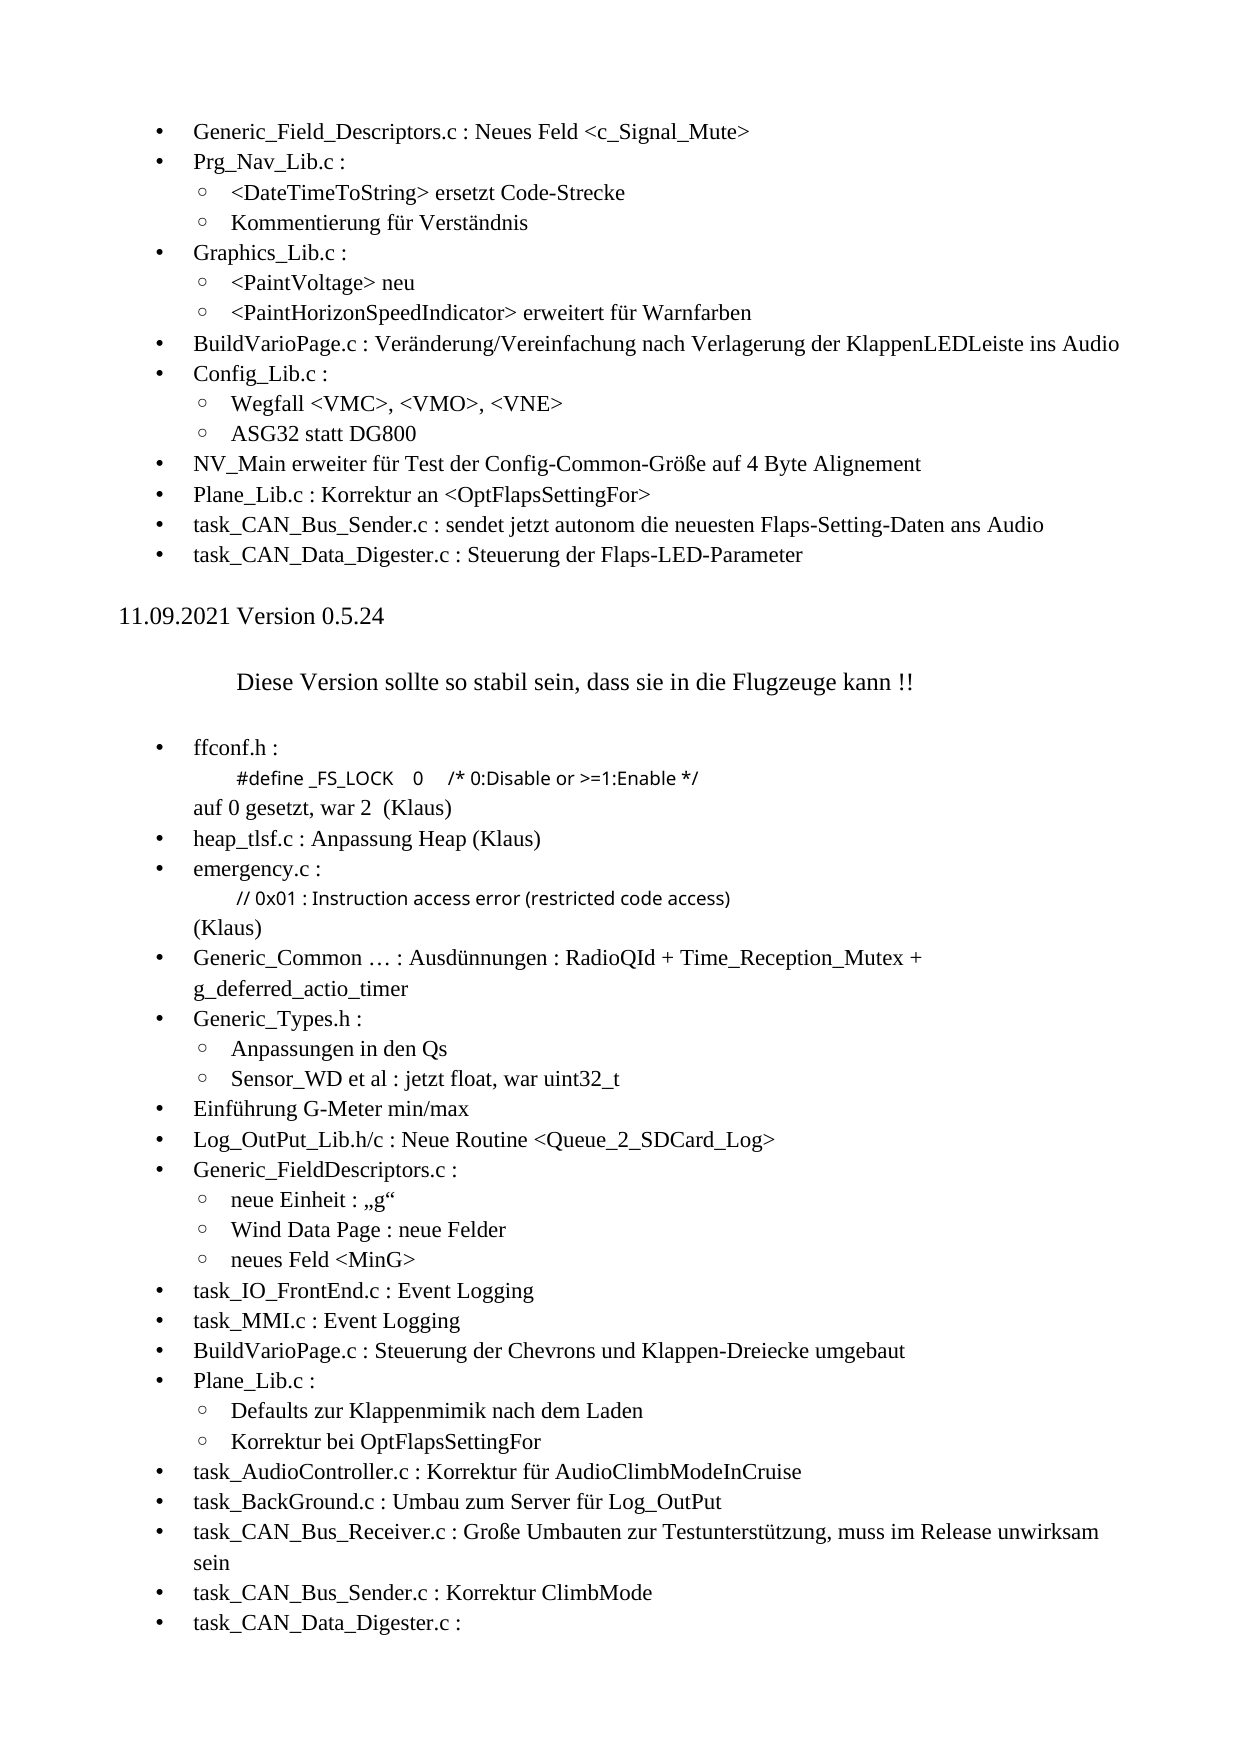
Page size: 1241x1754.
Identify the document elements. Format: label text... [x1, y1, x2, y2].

list task_MMI.c : Event Logging [156, 1307, 1122, 1333]
text Diese Version sollte so stabil sein, dass sie in die Flugzeuge kann !! [236, 667, 1122, 729]
list task_IO_FrontEnd.c : Event Logging [156, 1277, 1122, 1303]
list Sensor_WD et al : jetzt float, war uint32_t [193, 1065, 1122, 1092]
list Generic_Types.h : [156, 1005, 1122, 1031]
list NV_Main erweiter für Test der Config-Common-Größe auf 4 Byte Alignement [156, 450, 1122, 477]
list Anpassungen in den Qs [193, 1035, 1122, 1061]
list Generic_FieldDescriptors.c : [156, 1156, 1122, 1182]
list Plane_Lib.c : [156, 1367, 1122, 1394]
list heap_tlsf.c : Anpassung Heap (Klaus) [156, 824, 1122, 851]
list Prg_Nav_Lib.c : [156, 148, 1122, 175]
text 11.09.2021 Version 0.5.24 [118, 601, 1122, 630]
list <PaintVoltage> neu [193, 269, 1122, 296]
list neues Feld <MinG> [193, 1247, 1122, 1273]
list Generic_Field_Descriptors.c : Neues Feld <c_Signal_Mute> [156, 118, 1122, 144]
list <DateTimeToString> ersetzt Code-Strecke [193, 178, 1122, 205]
list task_CAN_Bus_Sender.c : Korrektur ClimbMode [156, 1579, 1122, 1605]
list Graphics_Lib.c : [156, 239, 1122, 265]
list task_BackGround.c : Umbau zum Server für Log_OutPut [156, 1488, 1122, 1514]
list BuildVarioPage.c : Steuerung der Chevrons und Klappen-Dreiecke umgebaut [156, 1337, 1122, 1363]
list Defaults zur Klappenmimik nach dem Laden [193, 1398, 1122, 1424]
list ffconf.h : #define _FS_LOCK 0 /* 0:Disable or >=1:Enable */ auf 0 gesetzt, war 2 (Klaus) [156, 733, 1122, 821]
list task_CAN_Data_Digester.c : Steuerung der Flaps-LED-Parameter [156, 541, 1122, 567]
list task_CAN_Bus_Receiver.c : Große Umbauten zur Testunterstützung, muss im Release unwirksam sein [156, 1518, 1122, 1575]
list Korrektur bei OptFlapsSettingFor [193, 1428, 1122, 1454]
list Config_Lib.c : [156, 360, 1122, 386]
list task_CAN_Data_Digester.c : [156, 1609, 1122, 1635]
list Plane_Lib.c : Korrektur an <OptFlapsSettingFor> [156, 481, 1122, 507]
list Wind Data Page : neue Felder [193, 1216, 1122, 1243]
list neue Einheit : „g“ [193, 1186, 1122, 1212]
list Wegfall <VMC>, <VMO>, <VNE> [193, 390, 1122, 416]
list ASG32 statt DG800 [193, 420, 1122, 447]
list Generic_Common … : Ausdünnungen : RadioQId + Time_Reception_Mutex + g_deferred_actio_timer [156, 944, 1122, 1001]
list Log_OutPut_Lib.h/c : Neue Routine <Queue_2_SDCard_Log> [156, 1126, 1122, 1152]
list BuildVarioPage.c : Veränderung/Vereinfachung nach Verlagerung der KlappenLEDLeiste ins Audio [156, 329, 1122, 356]
list task_CAN_Bus_Sender.c : sendet jetzt autonom die neuesten Flaps-Setting-Daten ans Audio [156, 511, 1122, 537]
list Einführung G-Meter min/max [156, 1096, 1122, 1122]
list emergency.c : // 0x01 : Instruction access error (restricted code access) (Klaus) [156, 855, 1122, 941]
list <PaintHorizonSpeedIndicator> erweitert für Warnfarben [193, 299, 1122, 326]
list Kommentierung für Verständnis [193, 209, 1122, 235]
list task_AudioController.c : Korrektur für AudioClimbModeInCruise [156, 1458, 1122, 1484]
